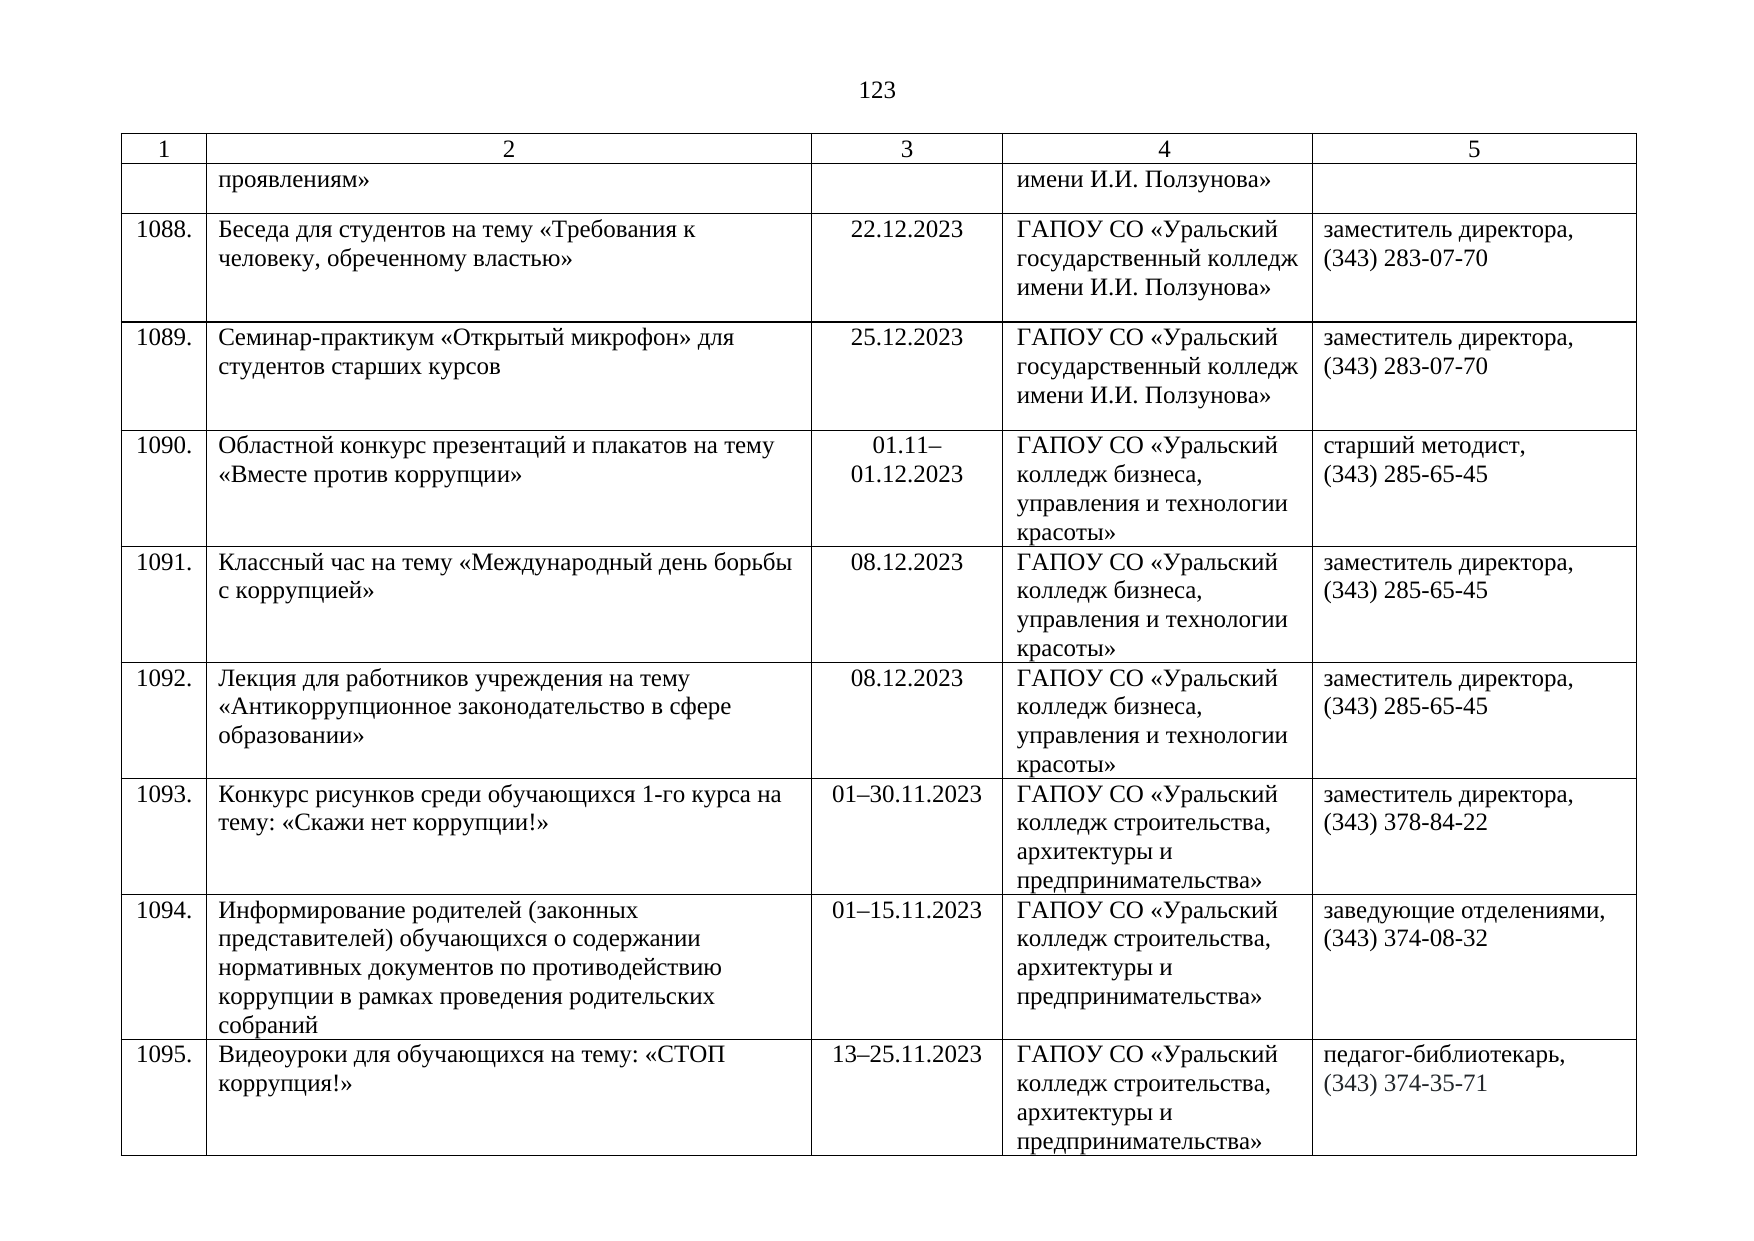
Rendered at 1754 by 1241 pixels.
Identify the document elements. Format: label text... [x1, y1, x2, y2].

table_cell [1313, 164, 1636, 213]
table_cell [117, 1039, 121, 1154]
table_cell заместитель директора, (343) 285-65-45 [1313, 663, 1636, 778]
table_cell Семинар-практикум «Открытый микрофон» для студентов старших курсов [207, 323, 811, 429]
table_header 5 [1313, 134, 1636, 163]
table_cell [122, 895, 206, 1038]
table_header 1 [122, 134, 206, 163]
table_cell Классный час на тему «Международный день борьбы с коррупцией» [207, 547, 811, 662]
table_cell заместитель директора, (343) 283-07-70 [1313, 214, 1636, 321]
table_cell [122, 1040, 206, 1154]
table_cell ГАПОУ СО «Уральский государственный колледж имени И.И. Ползунова» [1003, 214, 1312, 321]
table_cell педагог-библиотекарь, (343) 374-35-71 [1313, 1040, 1636, 1154]
table_cell Областной конкурс презентаций и плакатов на тему «Вместе против коррупции» [207, 431, 811, 546]
table_cell [117, 213, 121, 321]
table_cell [122, 431, 206, 546]
table_cell [117, 778, 121, 894]
table_header 2 [207, 134, 811, 163]
table_cell старший методист, (343) 285-65-45 [1313, 431, 1636, 546]
table_cell [117, 163, 121, 213]
table_cell [122, 164, 206, 213]
table_cell [122, 547, 206, 662]
table_cell ГАПОУ СО «Уральский государственный колледж имени И.И. Ползунова» [1003, 323, 1312, 429]
table_cell Беседа для студентов на тему «Требования к человеку, обреченному властью» [207, 214, 811, 321]
table_header [117, 133, 121, 163]
table_cell [117, 662, 121, 778]
table_cell [117, 546, 121, 662]
table_cell ГАПОУ СО «Уральский колледж бизнеса, управления и технологии красоты» [1003, 431, 1312, 546]
table_cell [812, 164, 1002, 213]
table_cell Информирование родителей (законных представителей) обучающихся о содержании нормативных документов по противодействию коррупции в рамках проведения родительских собраний [207, 895, 811, 1038]
table_cell 08.12.2023 [812, 547, 1002, 662]
table_cell [117, 430, 121, 546]
table_cell 25.12.2023 [812, 323, 1002, 429]
table_cell ГАПОУ СО «Уральский колледж строительства, архитектуры и предпринимательства» [1003, 779, 1312, 894]
table_cell Конкурс рисунков среди обучающихся 1-го курса на тему: «Скажи нет коррупции!» [207, 779, 811, 894]
table_cell [122, 663, 206, 778]
table_header 4 [1003, 134, 1312, 163]
table_cell [122, 779, 206, 894]
table_cell [122, 214, 206, 321]
table_cell [117, 321, 121, 429]
table_cell ГАПОУ СО «Уральский колледж бизнеса, управления и технологии красоты» [1003, 663, 1312, 778]
table_cell ГАПОУ СО «Уральский колледж бизнеса, управления и технологии красоты» [1003, 547, 1312, 662]
table_cell 01–15.11.2023 [812, 895, 1002, 1038]
table_header 3 [812, 134, 1002, 163]
table_cell 08.12.2023 [812, 663, 1002, 778]
table_cell 01–30.11.2023 [812, 779, 1002, 894]
table_cell 22.12.2023 [812, 214, 1002, 321]
table_cell ГАПОУ СО «Уральский колледж строительства, архитектуры и предпринимательства» [1003, 895, 1312, 1038]
table_cell имени И.И. Ползунова» [1003, 164, 1312, 213]
table_cell Видеоуроки для обучающихся на тему: «СТОП коррупция!» [207, 1040, 811, 1154]
table_cell 01.11–01.12.2023 [812, 431, 1002, 546]
table_cell заместитель директора, (343) 378-84-22 [1313, 779, 1636, 894]
table_cell [122, 323, 206, 429]
table_cell заместитель директора, (343) 285-65-45 [1313, 547, 1636, 662]
table_cell заместитель директора, (343) 283-07-70 [1313, 323, 1636, 429]
table_cell заведующие отделениями, (343) 374-08-32 [1313, 895, 1636, 1038]
table_cell ГАПОУ СО «Уральский колледж строительства, архитектуры и предпринимательства» [1003, 1040, 1312, 1154]
table_cell проявлениям» [207, 164, 811, 213]
table_cell [117, 894, 121, 1038]
table_cell Лекция для работников учреждения на тему «Антикоррупционное законодательство в сфере образовании» [207, 663, 811, 778]
table_cell 13–25.11.2023 [812, 1040, 1002, 1154]
